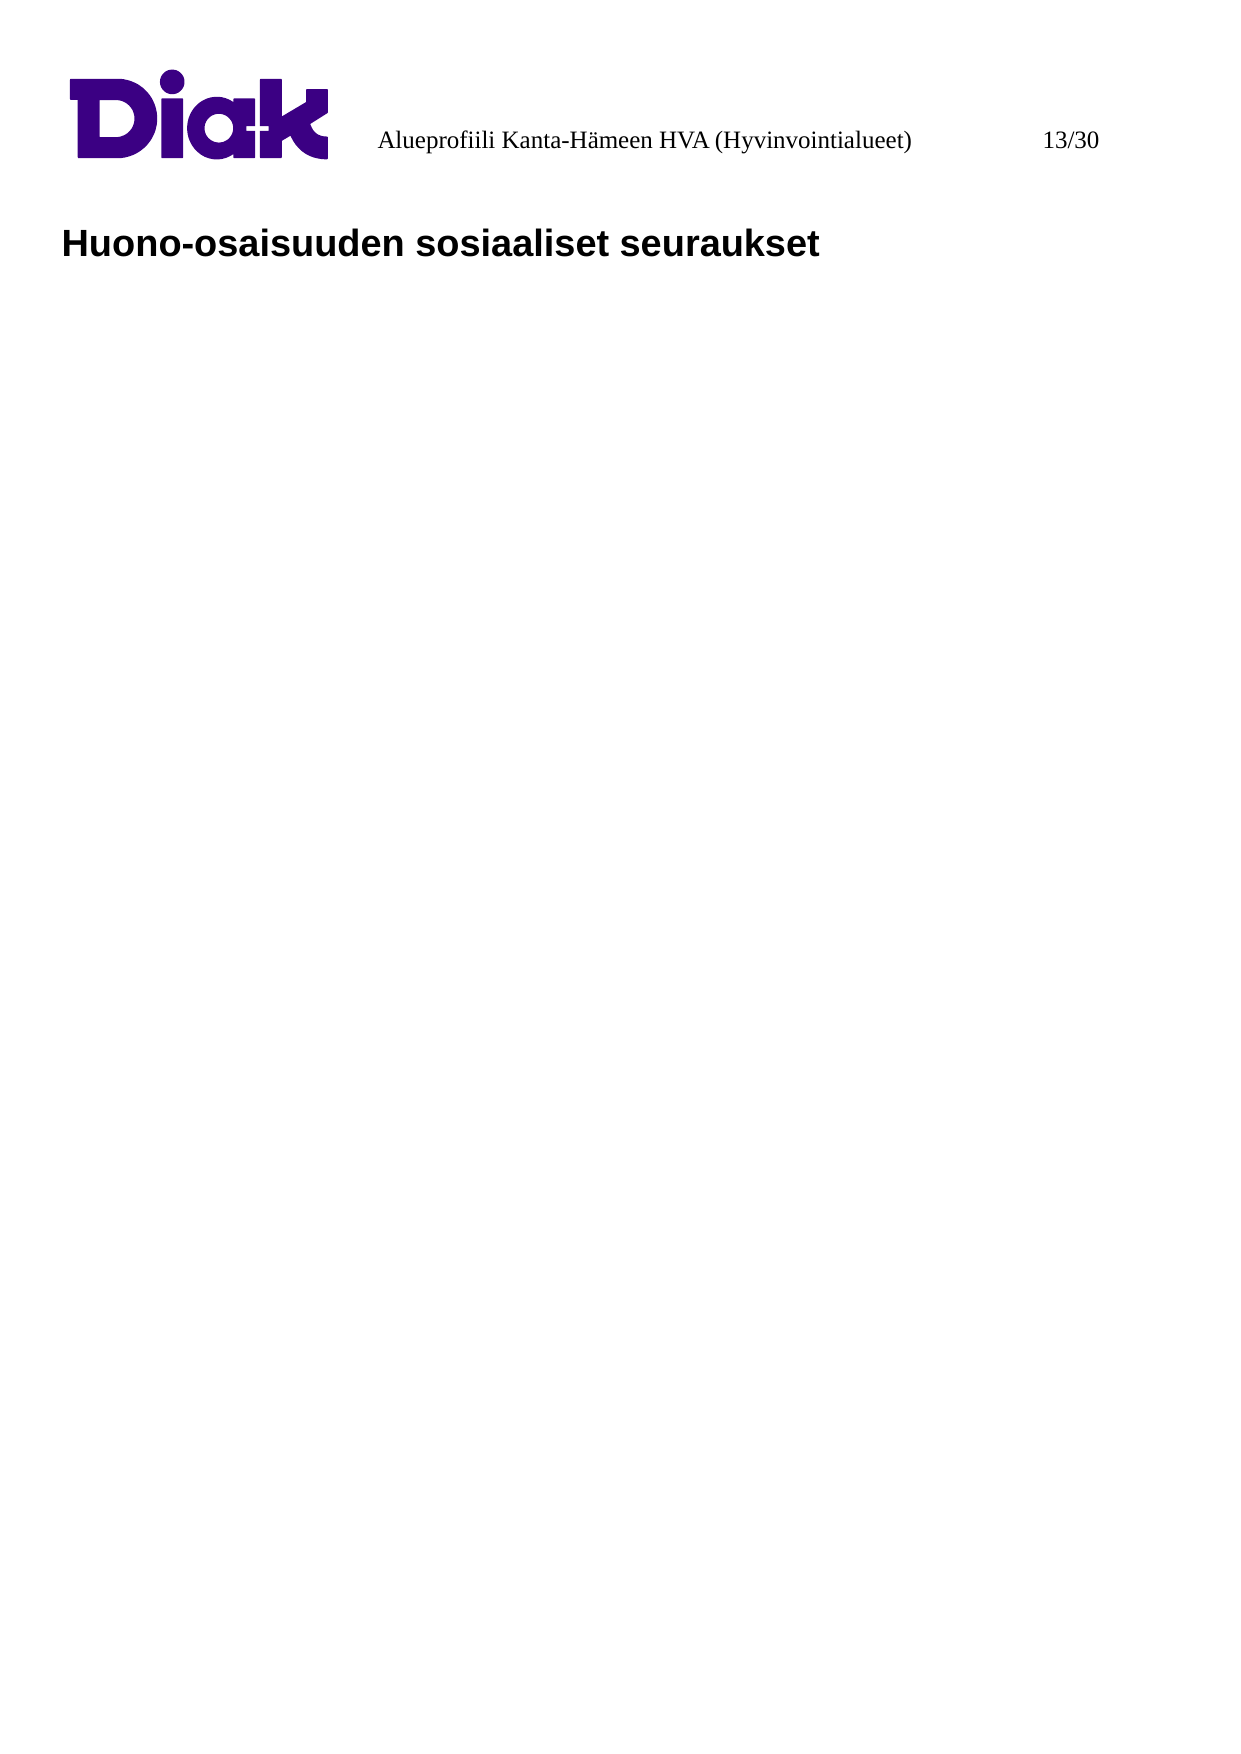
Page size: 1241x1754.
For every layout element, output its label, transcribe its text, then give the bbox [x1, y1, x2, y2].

subtitle Huono-osaisuuden sosiaaliset seuraukset [61, 221, 1179, 265]
